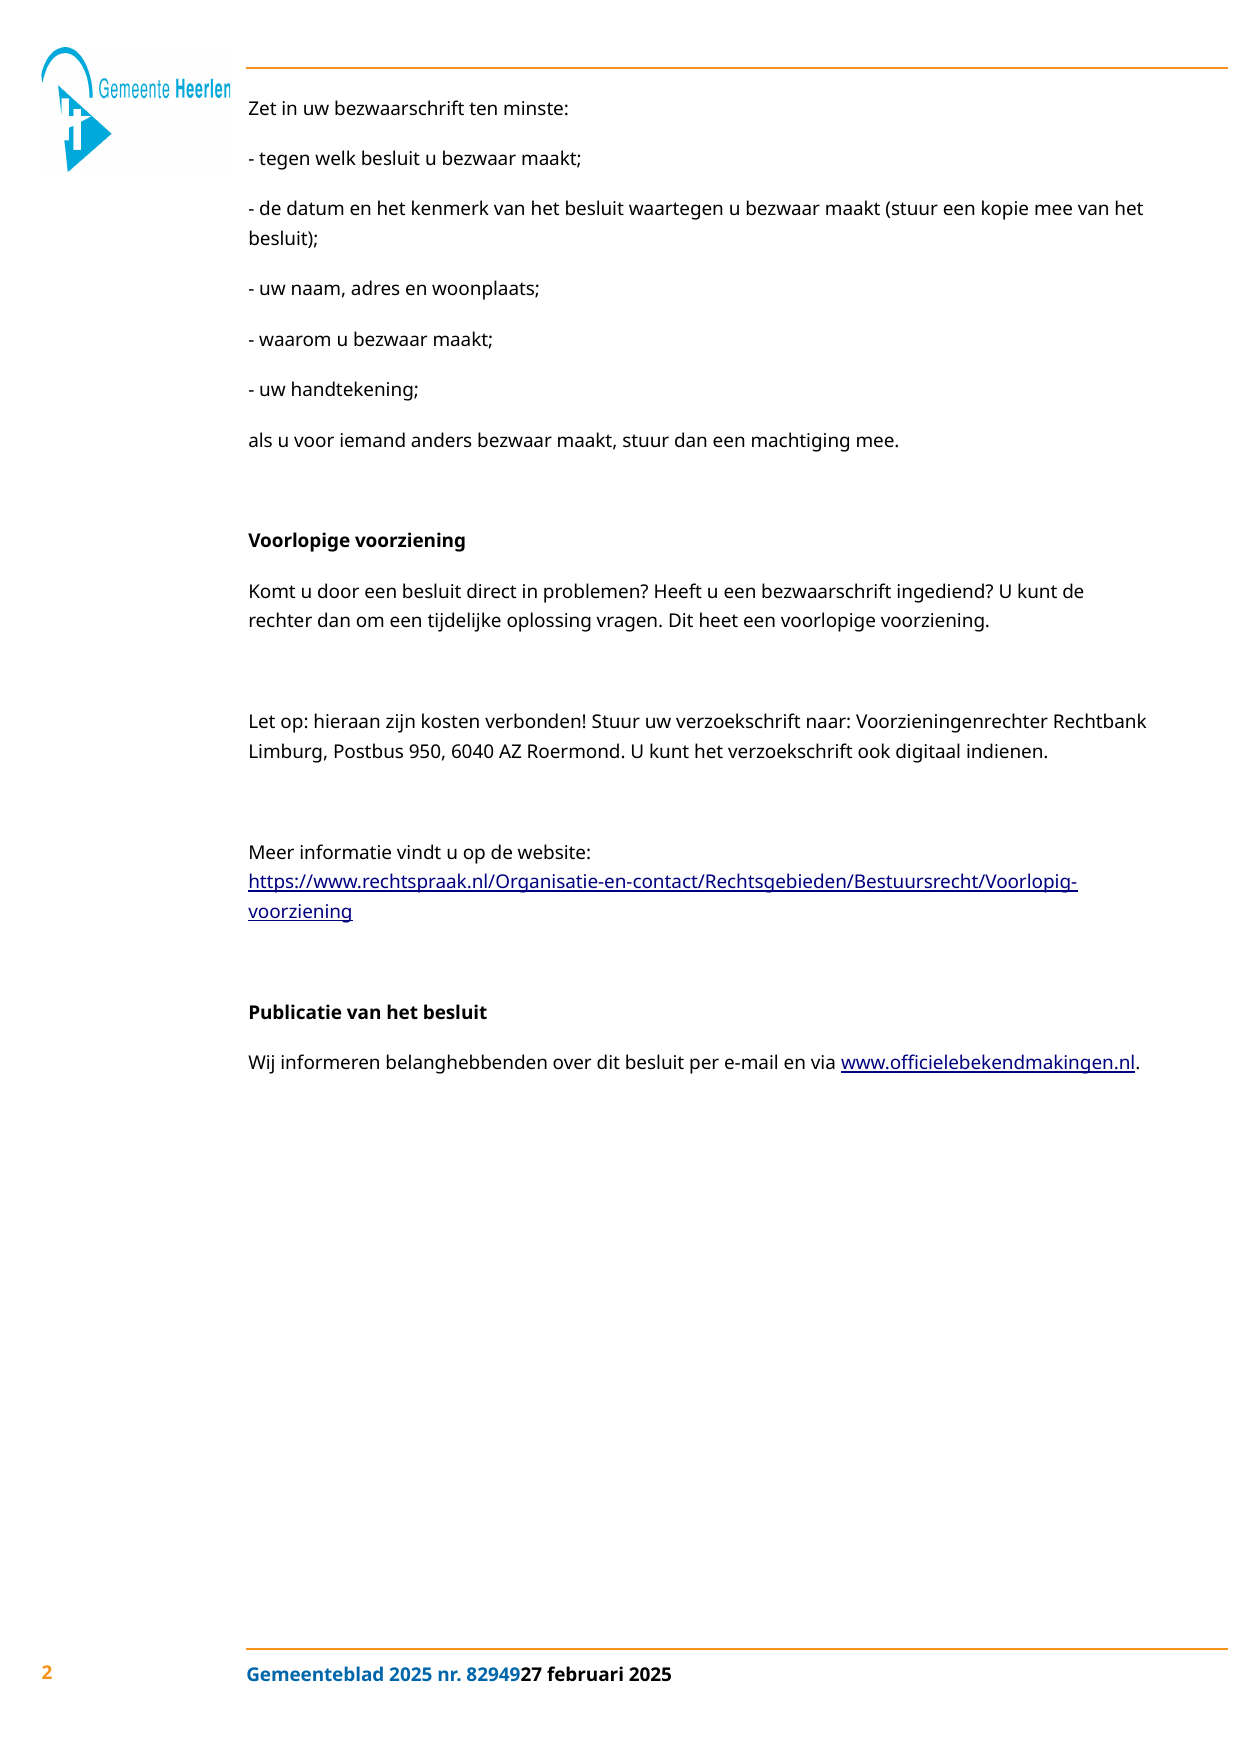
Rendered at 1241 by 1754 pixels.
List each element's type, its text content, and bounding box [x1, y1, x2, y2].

text Publicatie van het besluit [248, 999, 1152, 1025]
text - tegen welk besluit u bezwaar maakt; [248, 145, 1152, 171]
text - de datum en het kenmerk van het besluit waartegen u bezwaar maakt (stuur een kopie mee van het besluit); [248, 196, 1152, 251]
text Wij informeren belanghebbenden over dit besluit per e-mail en via www.officielebekendmakingen.nl. [248, 1049, 1152, 1075]
text - uw handtekening; [248, 376, 1152, 402]
text Komt u door een besluit direct in problemen? Heeft u een bezwaarschrift ingediend? U kunt de rechter dan om een tijdelijke oplossing vragen. Dit heet een voorlopige voorziening. [248, 578, 1152, 633]
picture [41, 47, 59, 70]
text Zet in uw bezwaarschrift ten minste: [248, 95, 1152, 121]
text Let op: hieraan zijn kosten verbonden! Stuur uw verzoekschrift naar: Voorzieningenrechter Rechtbank Limburg, Postbus 950, 6040 AZ Roermond. U kunt het verzoekschrift ook digitaal indienen. [248, 708, 1152, 764]
text als u voor iemand anders bezwaar maakt, stuur dan een machtiging mee. [248, 427, 1152, 453]
text Meer informatie vindt u op de website: https://www.rechtspraak.nl/Organisatie-en-contact/Rechtsgebieden/Bestuursrecht/Voorlopig-voorziening [248, 839, 1152, 924]
picture [41, 47, 231, 172]
text - uw naam, adres en woonplaats; [248, 276, 1152, 301]
text Voorlopige voorziening [248, 528, 1152, 553]
text - waarom u bezwaar maakt; [248, 326, 1152, 352]
